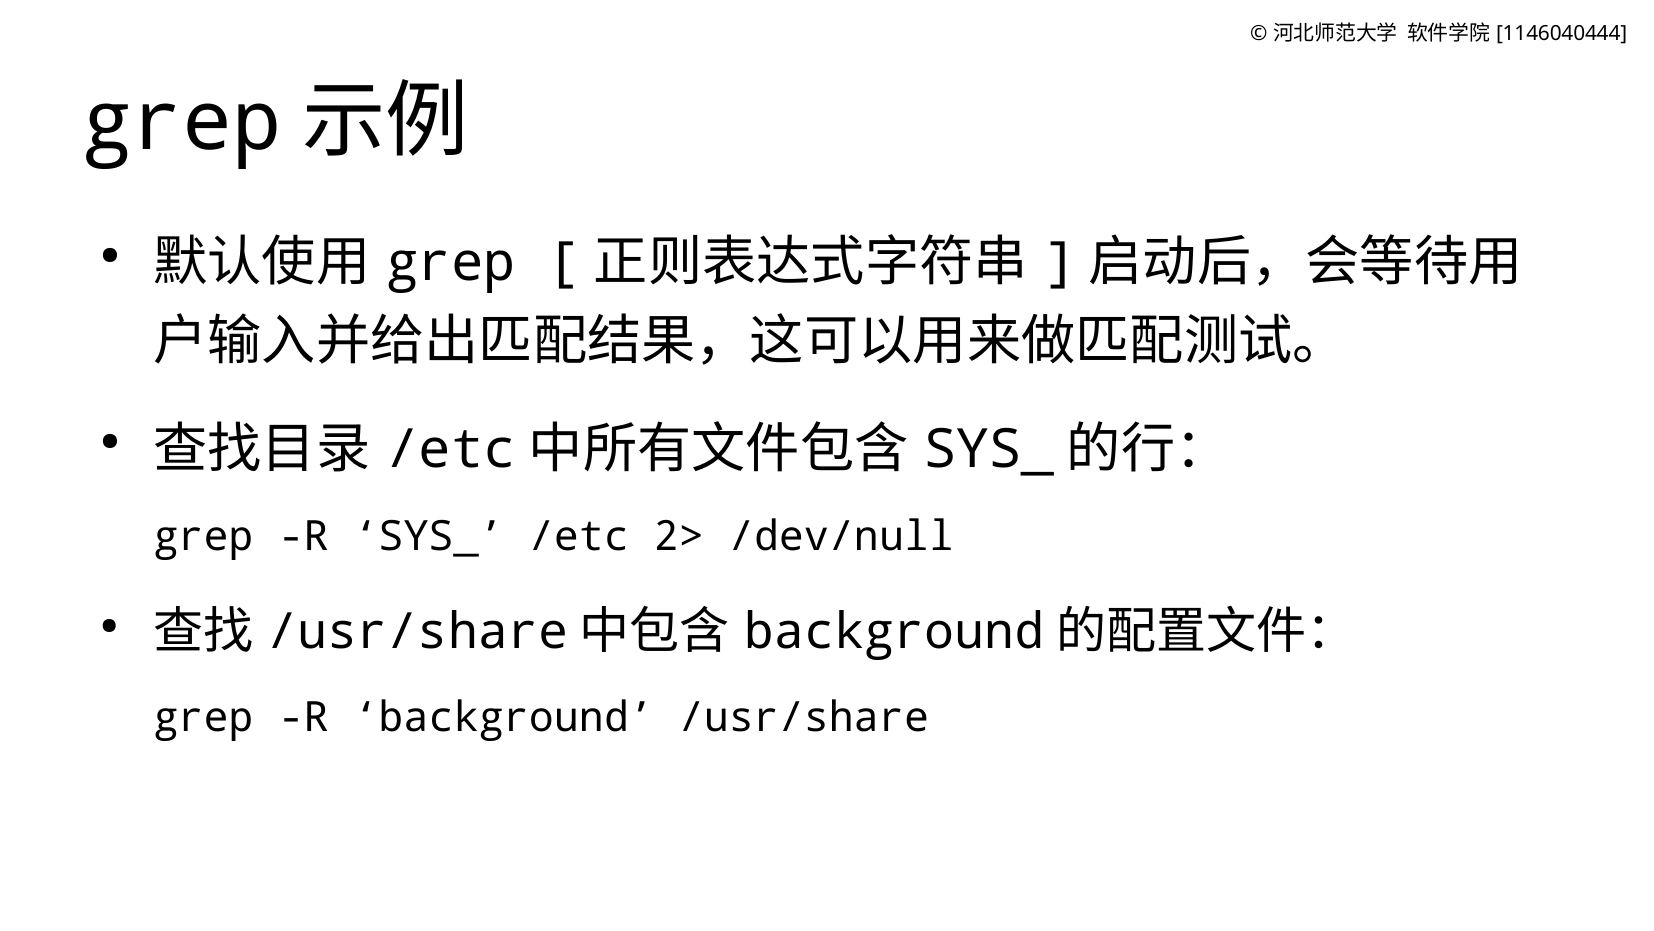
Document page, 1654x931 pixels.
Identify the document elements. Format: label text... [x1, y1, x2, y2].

list 默认使用grep [正则表达式字符串]启动后，会等待用户输入并给出匹配结果，这可以用来做匹配测试。 查找目录/etc中所有文件包含SYS_的行： grep -R ‘SYS_’ /etc 2> /dev/null 查找/usr/share中包含background的配置文件： grep -R ‘background’ /usr/share [82, 217, 1571, 851]
title grep示例 [82, 37, 1571, 189]
